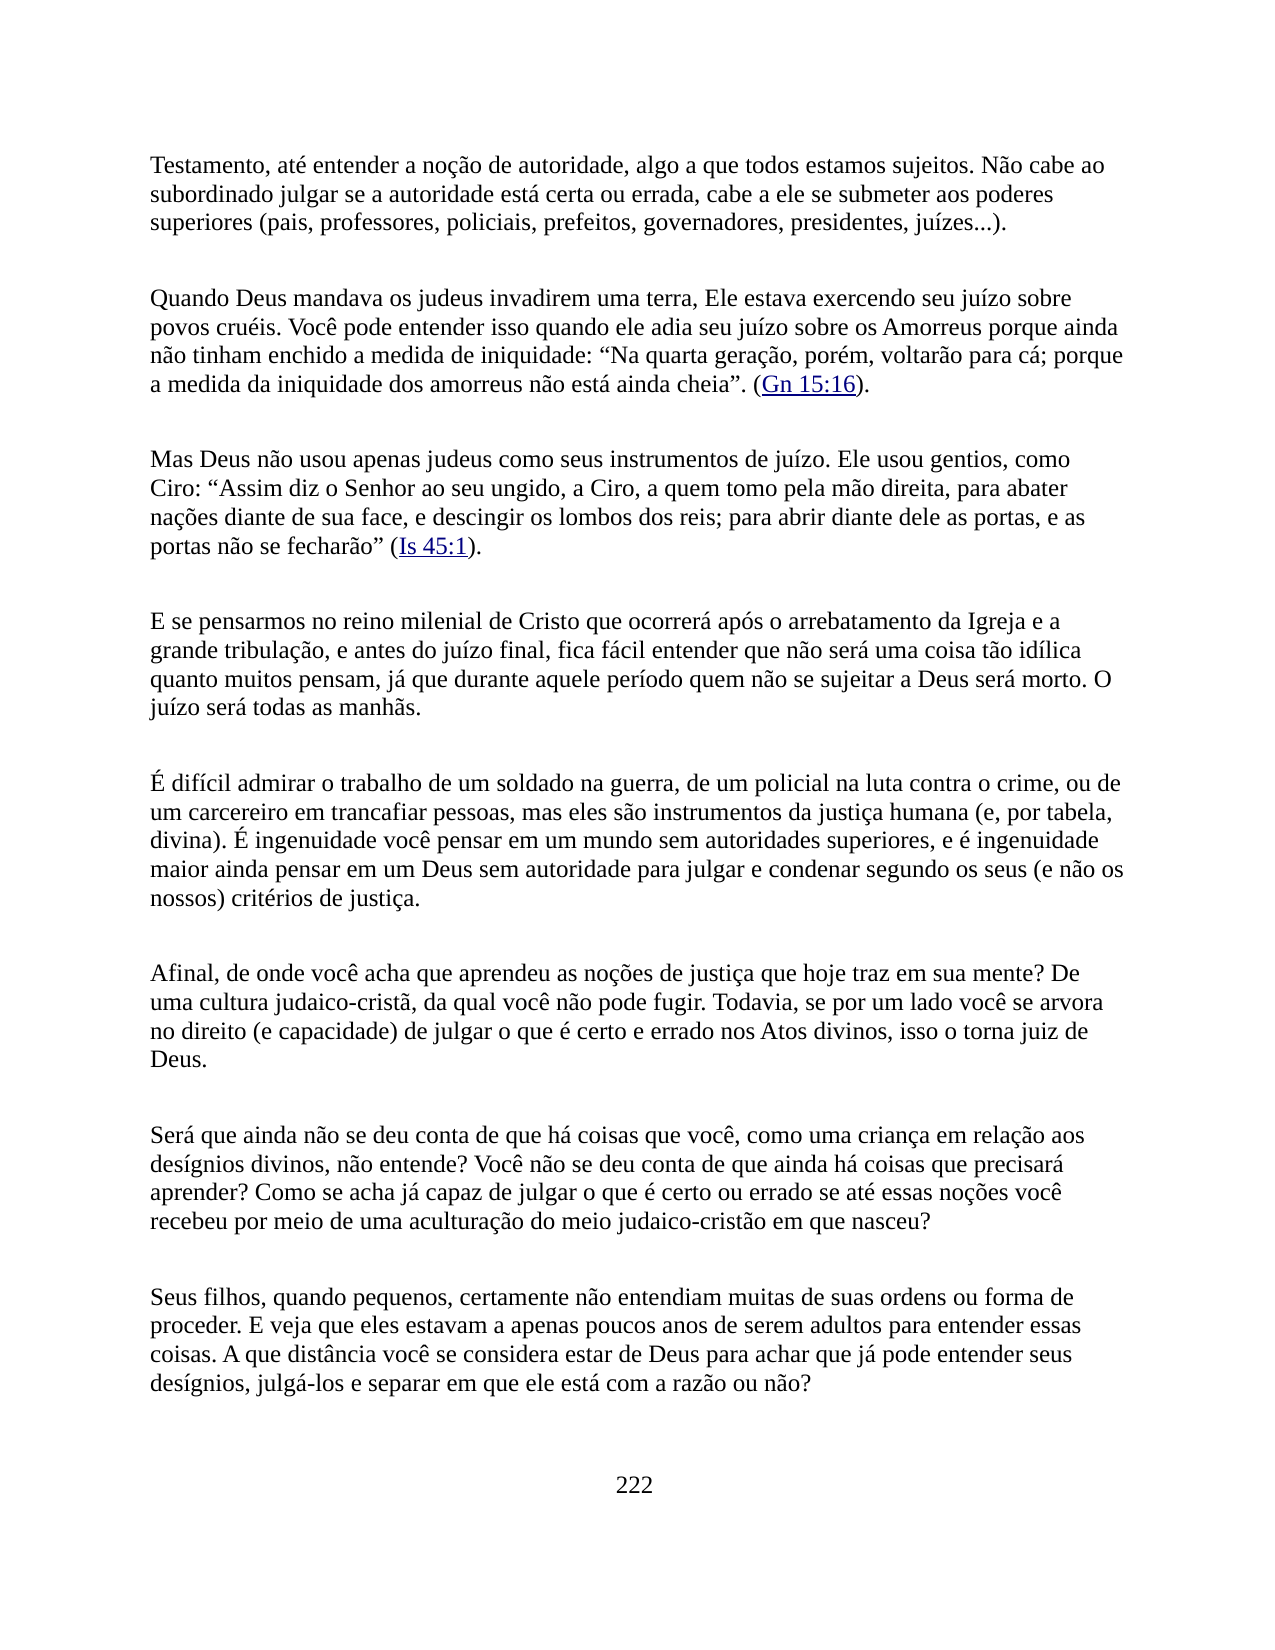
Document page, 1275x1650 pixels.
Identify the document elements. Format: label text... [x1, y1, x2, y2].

text Testamento, até entender a noção de autoridade, algo a que todos estamos sujeitos. Não cabe ao subordinado julgar se a autoridade está certa ou errada, cabe a ele se submeter aos poderes superiores (pais, professores, policiais, prefeitos, governadores, presidentes, juízes...). [150, 150, 1125, 236]
text Mas Deus não usou apenas judeus como seus instrumentos de juízo. Ele usou gentios, como Ciro: “Assim diz o Senhor ao seu ungido, a Ciro, a quem tomo pela mão direita, para abater nações diante de sua face, e descingir os lombos dos reis; para abrir diante dele as portas, e as portas não se fecharão” (Is 45:1). [150, 416, 1125, 559]
text Quando Deus mandava os judeus invadirem uma terra, Ele estava exercendo seu juízo sobre povos cruéis. Você pode entender isso quando ele adia seu juízo sobre os Amorreus porque ainda não tinham enchido a medida de iniquidade: “Na quarta geração, porém, voltarão para cá; porque a medida da iniquidade dos amorreus não está ainda cheia”. (Gn 15:16). [150, 254, 1125, 398]
text Será que ainda não se deu conta de que há coisas que você, como uma criança em relação aos desígnios divinos, não entende? Você não se deu conta de que ainda há coisas que precisará aprender? Como se acha já capaz de julgar o que é certo ou errado se até essas noções você recebeu por meio de uma aculturação do meio judaico-cristão em que nasceu? [150, 1091, 1125, 1235]
text Afinal, de onde você acha que aprendeu as noções de justiça que hoje traz em sua mente? De uma cultura judaico-cristã, da qual você não pode fugir. Todavia, se por um lado você se arvora no direito (e capacidade) de julgar o que é certo e errado nos Atos divinos, isso o torna juiz de Deus. [150, 929, 1125, 1073]
text E se pensarmos no reino milenial de Cristo que ocorrerá após o arrebatamento da Igreja e a grande tribulação, e antes do juízo final, fica fácil entender que não será uma coisa tão idílica quanto muitos pensam, já que durante aquele período quem não se sujeitar a Deus será morto. O juízo será todas as manhãs. [150, 577, 1125, 721]
text É difícil admirar o trabalho de um soldado na guerra, de um policial na luta contra o crime, ou de um carcereiro em trancafiar pessoas, mas eles são instrumentos da justiça humana (e, por tabela, divina). É ingenuidade você pensar em um mundo sem autoridades superiores, e é ingenuidade maior ainda pensar em um Deus sem autoridade para julgar e condenar segundo os seus (e não os nossos) critérios de justiça. [150, 739, 1125, 912]
text Seus filhos, quando pequenos, certamente não entendiam muitas de suas ordens ou forma de proceder. E veja que eles estavam a apenas poucos anos de serem adultos para entender essas coisas. A que distância você se considera estar de Deus para achar que já pode entender seus desígnios, julgá-los e separar em que ele está com a razão ou não? [150, 1253, 1125, 1397]
